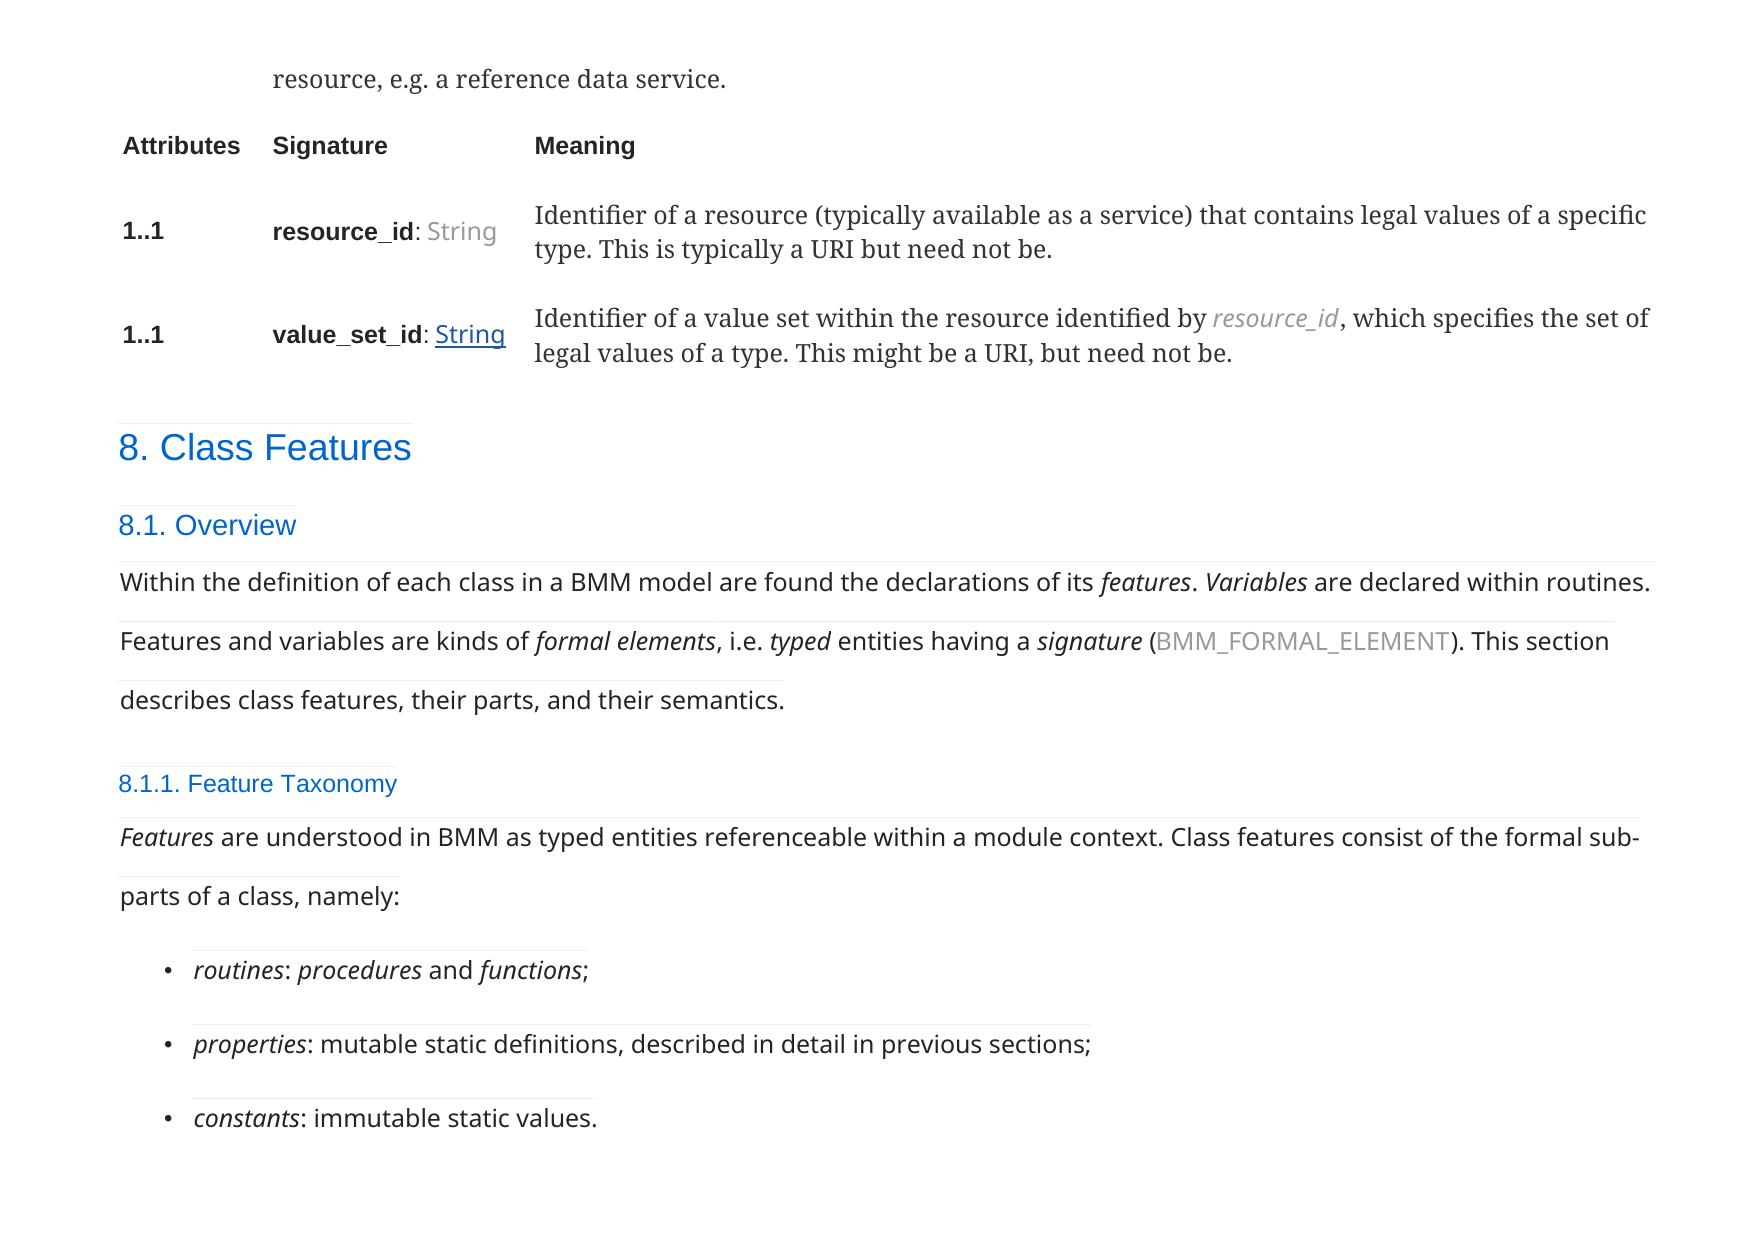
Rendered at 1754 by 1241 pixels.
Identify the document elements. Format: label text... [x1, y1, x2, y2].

subtitle 8.1. Overview [118, 505, 1695, 541]
list routines: procedures and functions; [162, 950, 1695, 987]
table_cell 1..1 [118, 298, 268, 402]
text Within the definition of each class in a BMM model are found the declarations of its features. Variables are declared within routines. Features and variables are kinds of formal elements, i.e. typed entities having a signature (BMM_FORMAL_ELEMENT). This section describes class features, their parts, and their semantics. [118, 561, 1695, 717]
table_cell Meaning [530, 129, 1665, 195]
subtitle 8. Class Features [118, 422, 1695, 469]
table_cell Signature [268, 129, 530, 195]
subtitle 8.1.1. Feature Taxonomy [118, 766, 1695, 798]
table_cell Description [118, 59, 268, 128]
table_cell Identifier of a value set within the resource identified by resource_id, which specifies the set of legal values of a type. This might be a URI, but need not be. [530, 298, 1665, 402]
table_cell value_set_id: String [268, 298, 530, 402]
table_cell Definition of a range-constrained class whose value range is defined by reference to a 'value set' within an external resource, e.g. a reference data service. [268, 59, 1665, 128]
list properties: mutable static definitions, described in detail in previous sections; [162, 1024, 1695, 1061]
table_cell resource_id: String [268, 195, 530, 298]
text Features are understood in BMM as typed entities referenceable within a module context. Class features consist of the formal sub-parts of a class, namely: [118, 817, 1695, 913]
table_cell Identifier of a resource (typically available as a service) that contains legal values of a specific type. This is typically a URI but need not be. [530, 195, 1665, 298]
table_cell 1..1 [118, 195, 268, 298]
list constants: immutable static values. [162, 1098, 1695, 1135]
table_cell Attributes [118, 129, 268, 195]
